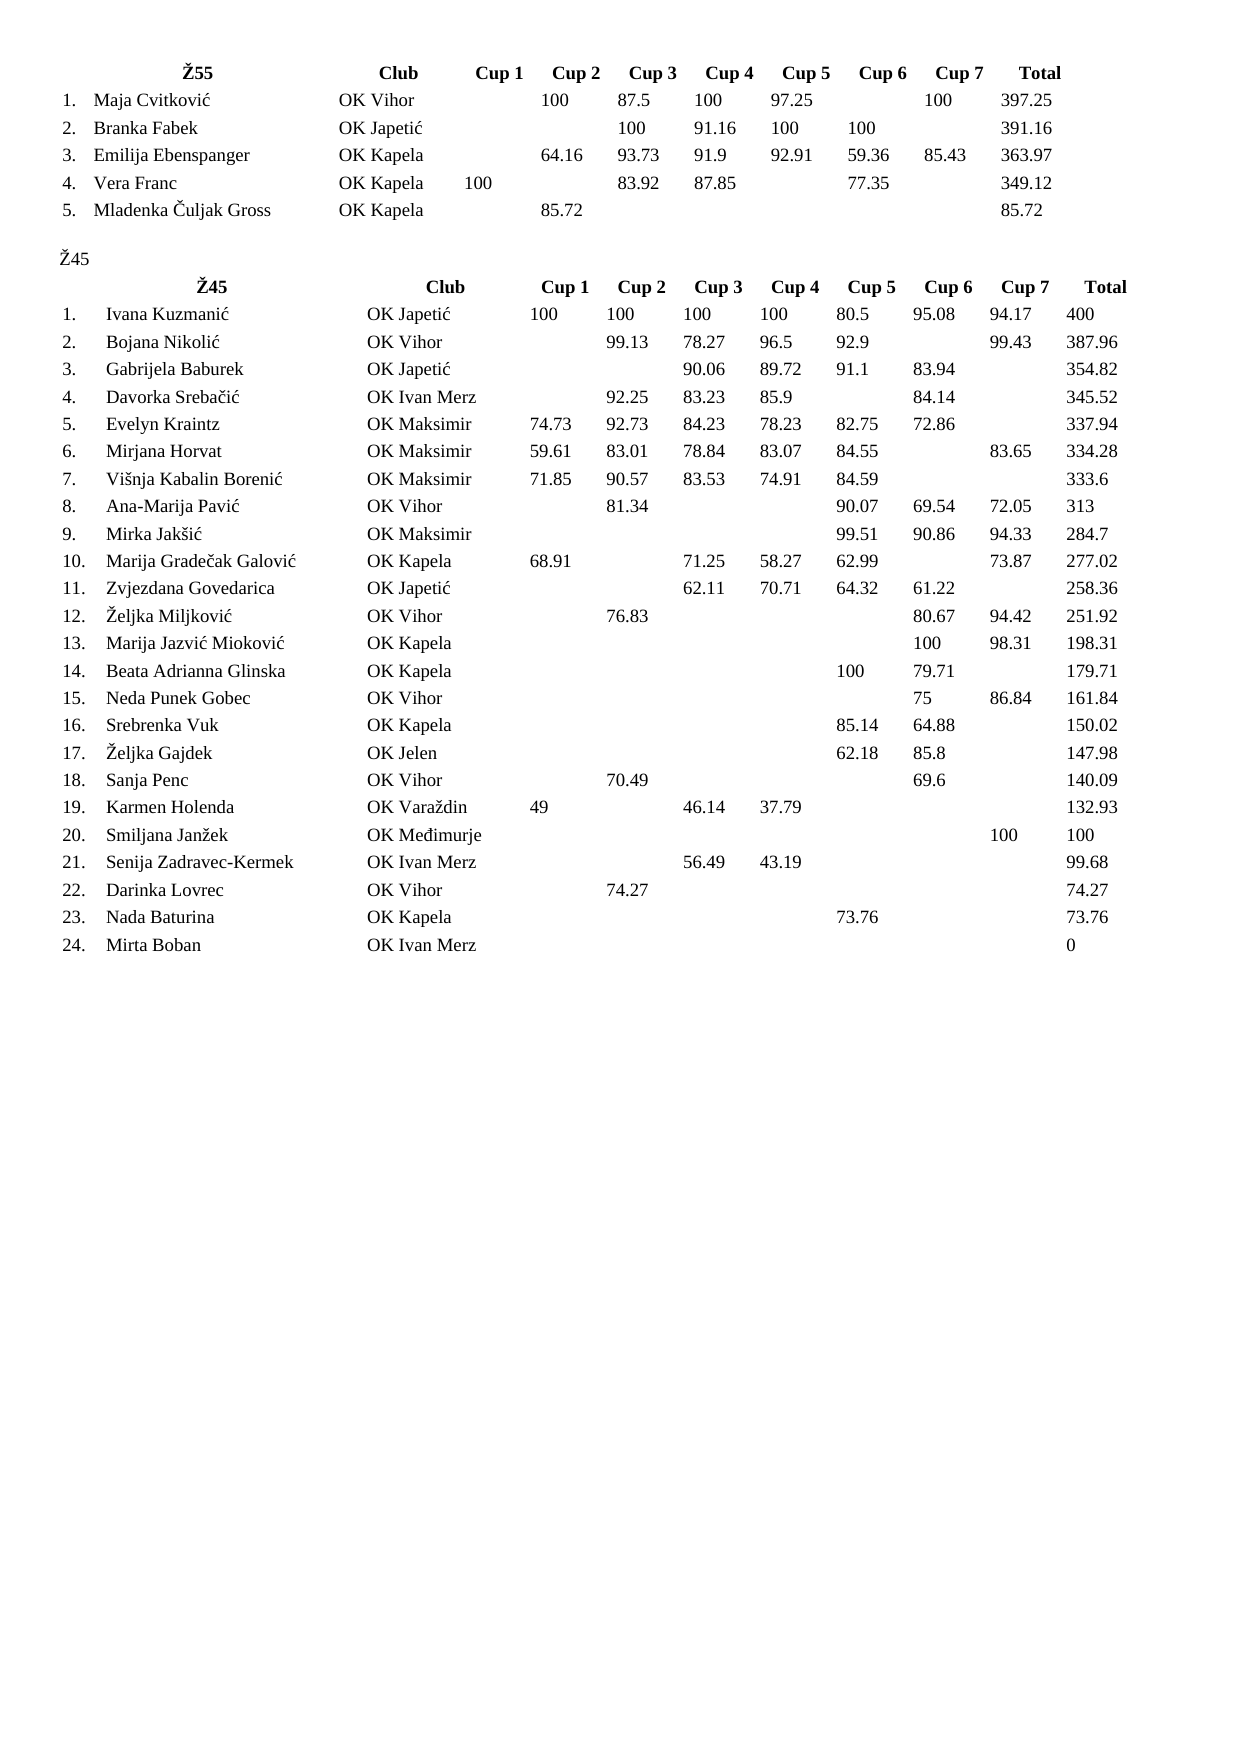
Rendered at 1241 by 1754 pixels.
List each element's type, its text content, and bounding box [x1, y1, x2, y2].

table_cell [680, 684, 757, 711]
table_cell 100 [1063, 821, 1148, 848]
table_cell OK Japetić [364, 355, 527, 383]
table_cell 69.6 [910, 766, 987, 793]
table_cell Beata Adrianna Glinska [103, 657, 364, 684]
table_cell [603, 355, 680, 383]
table_cell 100 [987, 821, 1063, 848]
table_cell 100 [691, 86, 768, 114]
table_cell 98.31 [987, 629, 1063, 657]
table_cell 79.71 [910, 657, 987, 684]
table_cell 10. [59, 547, 103, 574]
table_cell 90.86 [910, 520, 987, 547]
table_cell 43.19 [757, 848, 833, 876]
table_header Cup 4 [691, 59, 768, 86]
table_cell [603, 520, 680, 547]
table_cell OK Ivan Merz [364, 848, 527, 876]
table_cell [833, 684, 910, 711]
table_cell 100 [921, 86, 998, 114]
table_cell Evelyn Kraintz [103, 410, 364, 437]
table_header Club [364, 273, 527, 300]
table_cell 84.14 [910, 383, 987, 410]
table_cell [987, 383, 1063, 410]
table_cell 140.09 [1063, 766, 1148, 793]
table_cell [921, 169, 998, 196]
table_cell 100 [614, 114, 691, 141]
table_cell 92.91 [768, 141, 844, 169]
table_cell 80.5 [833, 300, 910, 328]
table_cell Mladenka Čuljak Gross [90, 196, 336, 223]
table_cell [527, 328, 603, 355]
table_cell 87.85 [691, 169, 768, 196]
table_cell 58.27 [757, 547, 833, 574]
table_cell [987, 848, 1063, 876]
table_cell [680, 821, 757, 848]
table_header Ž45 [59, 273, 364, 300]
table_cell [461, 86, 538, 114]
table_cell [987, 931, 1063, 958]
table_cell OK Vihor [336, 86, 461, 114]
table_cell 3. [59, 355, 103, 383]
table_cell 78.23 [757, 410, 833, 437]
table_cell 7. [59, 465, 103, 492]
table_cell 77.35 [844, 169, 921, 196]
table_cell Darinka Lovrec [103, 876, 364, 903]
table_cell 73.76 [1063, 903, 1148, 931]
table_cell Karmen Holenda [103, 794, 364, 821]
table_cell Maja Cvitković [90, 86, 336, 114]
table_cell [527, 931, 603, 958]
table_cell OK Maksimir [364, 465, 527, 492]
table_cell Emilija Ebenspanger [90, 141, 336, 169]
table_cell [833, 629, 910, 657]
table_cell OK Vihor [364, 492, 527, 519]
table_cell [757, 711, 833, 739]
table_cell OK Kapela [364, 547, 527, 574]
table_cell OK Japetić [336, 114, 461, 141]
table_cell 333.6 [1063, 465, 1148, 492]
table_cell 363.97 [998, 141, 1082, 169]
table_cell 19. [59, 794, 103, 821]
table_cell 62.99 [833, 547, 910, 574]
table_cell 97.25 [768, 86, 844, 114]
table_cell [527, 739, 603, 766]
table_cell 24. [59, 931, 103, 958]
table_cell Bojana Nikolić [103, 328, 364, 355]
table_cell 85.8 [910, 739, 987, 766]
table_cell 349.12 [998, 169, 1082, 196]
table_cell OK Japetić [364, 574, 527, 602]
table_header Club [336, 59, 461, 86]
table_cell 13. [59, 629, 103, 657]
table_cell 82.75 [833, 410, 910, 437]
table_cell 4. [59, 383, 103, 410]
table_cell [757, 520, 833, 547]
table_header Total [998, 59, 1082, 86]
table_cell [987, 465, 1063, 492]
table_cell 1. [59, 86, 90, 114]
table_cell [921, 114, 998, 141]
table_cell Nada Baturina [103, 903, 364, 931]
table_cell 59.61 [527, 438, 603, 465]
table_cell 64.88 [910, 711, 987, 739]
table_cell 62.18 [833, 739, 910, 766]
table_cell [833, 766, 910, 793]
table_cell 147.98 [1063, 739, 1148, 766]
table_cell Višnja Kabalin Borenić [103, 465, 364, 492]
table_cell OK Kapela [336, 196, 461, 223]
table_cell [680, 739, 757, 766]
table_cell 64.32 [833, 574, 910, 602]
table_cell 83.92 [614, 169, 691, 196]
table_cell OK Maksimir [364, 438, 527, 465]
table_cell [987, 794, 1063, 821]
table_cell [757, 821, 833, 848]
table_cell 85.14 [833, 711, 910, 739]
table_cell 4. [59, 169, 90, 196]
table_cell 92.73 [603, 410, 680, 437]
table_cell 391.16 [998, 114, 1082, 141]
table_cell 46.14 [680, 794, 757, 821]
table_cell 284.7 [1063, 520, 1148, 547]
table_cell [757, 876, 833, 903]
table_cell 161.84 [1063, 684, 1148, 711]
table_cell [461, 196, 538, 223]
table_cell [603, 629, 680, 657]
table_cell [680, 903, 757, 931]
table_header Cup 5 [833, 273, 910, 300]
table_cell [603, 739, 680, 766]
table_cell [680, 711, 757, 739]
table_cell 93.73 [614, 141, 691, 169]
table_cell 91.1 [833, 355, 910, 383]
table_cell 99.13 [603, 328, 680, 355]
table_header Cup 7 [921, 59, 998, 86]
table_header Cup 7 [987, 273, 1063, 300]
table_cell Smiljana Janžek [103, 821, 364, 848]
table_cell 99.51 [833, 520, 910, 547]
table_cell 85.43 [921, 141, 998, 169]
table_cell 74.91 [757, 465, 833, 492]
table_cell OK Kapela [364, 711, 527, 739]
table_cell Vera Franc [90, 169, 336, 196]
table_cell 61.22 [910, 574, 987, 602]
table_header Ž55 [59, 59, 336, 86]
table_cell 83.07 [757, 438, 833, 465]
table_cell [527, 848, 603, 876]
table_cell [603, 794, 680, 821]
table_cell [987, 574, 1063, 602]
table_cell 81.34 [603, 492, 680, 519]
table_cell 100 [757, 300, 833, 328]
table_cell 387.96 [1063, 328, 1148, 355]
table_cell 337.94 [1063, 410, 1148, 437]
table_cell 71.25 [680, 547, 757, 574]
table_cell [833, 876, 910, 903]
table_cell [603, 821, 680, 848]
table_cell OK Jelen [364, 739, 527, 766]
table_cell 6. [59, 438, 103, 465]
table_cell [538, 169, 614, 196]
table_cell [910, 547, 987, 574]
table_cell 17. [59, 739, 103, 766]
table_cell [527, 355, 603, 383]
table_cell 23. [59, 903, 103, 931]
table_cell [768, 169, 844, 196]
table_cell 72.05 [987, 492, 1063, 519]
table_cell [987, 355, 1063, 383]
table_cell [910, 328, 987, 355]
table_cell [833, 821, 910, 848]
table_cell [527, 492, 603, 519]
table_cell 90.06 [680, 355, 757, 383]
table_cell [833, 383, 910, 410]
table_cell 100 [833, 657, 910, 684]
table_cell 150.02 [1063, 711, 1148, 739]
table_cell 59.36 [844, 141, 921, 169]
table_cell 85.9 [757, 383, 833, 410]
table_cell [603, 931, 680, 958]
table_cell 14. [59, 657, 103, 684]
table_cell 91.16 [691, 114, 768, 141]
table_cell 83.53 [680, 465, 757, 492]
table_cell OK Vihor [364, 876, 527, 903]
table_cell 258.36 [1063, 574, 1148, 602]
table_cell [844, 196, 921, 223]
table_cell 132.93 [1063, 794, 1148, 821]
table_cell [527, 574, 603, 602]
table_cell 179.71 [1063, 657, 1148, 684]
table_cell 89.72 [757, 355, 833, 383]
table_cell [987, 657, 1063, 684]
table_cell [603, 574, 680, 602]
table_cell Mirka Jakšić [103, 520, 364, 547]
table_cell [680, 492, 757, 519]
table_cell Ivana Kuzmanić [103, 300, 364, 328]
table_cell [527, 602, 603, 629]
table_cell 100 [680, 300, 757, 328]
table_cell [910, 821, 987, 848]
table_cell 94.17 [987, 300, 1063, 328]
table_cell [527, 821, 603, 848]
table_cell 64.16 [538, 141, 614, 169]
table_cell Gabrijela Baburek [103, 355, 364, 383]
table_cell OK Kapela [364, 629, 527, 657]
table_cell 74.73 [527, 410, 603, 437]
table_cell 74.27 [603, 876, 680, 903]
table_cell [833, 848, 910, 876]
table_cell [987, 903, 1063, 931]
table_header Cup 2 [538, 59, 614, 86]
table_cell [910, 848, 987, 876]
table_cell 345.52 [1063, 383, 1148, 410]
table_header Cup 1 [527, 273, 603, 300]
table_cell 83.01 [603, 438, 680, 465]
table_cell [987, 876, 1063, 903]
table_cell [757, 766, 833, 793]
table_cell [987, 766, 1063, 793]
table_cell 8. [59, 492, 103, 519]
table_cell Ana-Marija Pavić [103, 492, 364, 519]
table_cell 37.79 [757, 794, 833, 821]
table_cell [680, 520, 757, 547]
table_cell [603, 547, 680, 574]
table_cell 86.84 [987, 684, 1063, 711]
table_cell [603, 848, 680, 876]
table_cell Marija Gradečak Galović [103, 547, 364, 574]
table_cell [527, 711, 603, 739]
table_cell [614, 196, 691, 223]
table_cell 87.5 [614, 86, 691, 114]
table_cell 94.42 [987, 602, 1063, 629]
table_cell 76.83 [603, 602, 680, 629]
table_cell 5. [59, 196, 90, 223]
table_cell OK Maksimir [364, 520, 527, 547]
table_cell 71.85 [527, 465, 603, 492]
table_cell 78.84 [680, 438, 757, 465]
table_cell 99.43 [987, 328, 1063, 355]
table_cell 100 [844, 114, 921, 141]
table_cell [833, 794, 910, 821]
table_cell 20. [59, 821, 103, 848]
table_cell 100 [768, 114, 844, 141]
table_cell [910, 794, 987, 821]
table_cell 100 [603, 300, 680, 328]
table_cell 84.59 [833, 465, 910, 492]
table_cell 68.91 [527, 547, 603, 574]
table_cell 49 [527, 794, 603, 821]
table_header Cup 3 [614, 59, 691, 86]
table_cell [757, 602, 833, 629]
table_cell 90.07 [833, 492, 910, 519]
table_cell 78.27 [680, 328, 757, 355]
table_cell 73.87 [987, 547, 1063, 574]
table_cell [680, 657, 757, 684]
table_cell [757, 657, 833, 684]
table_cell OK Kapela [364, 903, 527, 931]
table_cell 22. [59, 876, 103, 903]
table_cell [680, 931, 757, 958]
table_cell 90.57 [603, 465, 680, 492]
table_cell Senija Zadravec-Kermek [103, 848, 364, 876]
table_cell [527, 383, 603, 410]
table_cell 96.5 [757, 328, 833, 355]
table_cell [603, 903, 680, 931]
table_cell 15. [59, 684, 103, 711]
table_header Cup 4 [757, 273, 833, 300]
table_cell [527, 629, 603, 657]
table_cell Mirjana Horvat [103, 438, 364, 465]
table_cell [603, 657, 680, 684]
table_cell 2. [59, 328, 103, 355]
table_cell 73.76 [833, 903, 910, 931]
table_cell OK Vihor [364, 684, 527, 711]
table_cell [833, 931, 910, 958]
table_cell [757, 931, 833, 958]
table_cell Mirta Boban [103, 931, 364, 958]
table_cell [910, 465, 987, 492]
table_cell [680, 766, 757, 793]
table_cell 85.72 [998, 196, 1082, 223]
table_cell 12. [59, 602, 103, 629]
table_cell Davorka Srebačić [103, 383, 364, 410]
table_cell [527, 766, 603, 793]
table_cell 21. [59, 848, 103, 876]
table_cell [910, 438, 987, 465]
table_cell [680, 629, 757, 657]
table_cell Neda Punek Gobec [103, 684, 364, 711]
table_cell [680, 602, 757, 629]
table_cell 397.25 [998, 86, 1082, 114]
table_cell 91.9 [691, 141, 768, 169]
table_cell OK Vihor [364, 328, 527, 355]
table_cell [757, 903, 833, 931]
table_cell [680, 876, 757, 903]
table_cell 75 [910, 684, 987, 711]
table_cell 69.54 [910, 492, 987, 519]
table_cell [538, 114, 614, 141]
table_cell OK Međimurje [364, 821, 527, 848]
table_cell 74.27 [1063, 876, 1148, 903]
table_cell Zvjezdana Govedarica [103, 574, 364, 602]
table_cell OK Kapela [336, 141, 461, 169]
table_cell OK Kapela [364, 657, 527, 684]
table_cell [833, 602, 910, 629]
table_cell [757, 629, 833, 657]
table_cell 1. [59, 300, 103, 328]
table_header Cup 6 [910, 273, 987, 300]
table_cell 72.86 [910, 410, 987, 437]
table_cell [461, 141, 538, 169]
table_cell 5. [59, 410, 103, 437]
table_cell [910, 903, 987, 931]
table_cell [757, 492, 833, 519]
table_cell 95.08 [910, 300, 987, 328]
table_cell 100 [538, 86, 614, 114]
table_cell 83.94 [910, 355, 987, 383]
table_cell OK Vihor [364, 766, 527, 793]
table_cell OK Ivan Merz [364, 931, 527, 958]
table_cell Marija Jazvić Mioković [103, 629, 364, 657]
table_cell [987, 711, 1063, 739]
table_cell Željka Miljković [103, 602, 364, 629]
table_cell [844, 86, 921, 114]
table_cell 80.67 [910, 602, 987, 629]
table_cell 354.82 [1063, 355, 1148, 383]
table_cell 3. [59, 141, 90, 169]
table_cell [691, 196, 768, 223]
table_cell 56.49 [680, 848, 757, 876]
table_cell [757, 684, 833, 711]
table_cell [921, 196, 998, 223]
table_cell 2. [59, 114, 90, 141]
table_cell [603, 684, 680, 711]
table_cell [757, 739, 833, 766]
table_cell OK Maksimir [364, 410, 527, 437]
table_cell 16. [59, 711, 103, 739]
table_cell [527, 657, 603, 684]
table_cell 84.55 [833, 438, 910, 465]
table_header Cup 1 [461, 59, 538, 86]
text Ž45 [59, 248, 1181, 270]
table_header Cup 6 [844, 59, 921, 86]
table_cell 62.11 [680, 574, 757, 602]
table_cell 11. [59, 574, 103, 602]
table_cell 84.23 [680, 410, 757, 437]
table_cell [910, 876, 987, 903]
table_cell [768, 196, 844, 223]
table_cell 18. [59, 766, 103, 793]
table_cell 100 [461, 169, 538, 196]
table_cell [987, 739, 1063, 766]
table_cell Srebrenka Vuk [103, 711, 364, 739]
table_header Cup 3 [680, 273, 757, 300]
table_cell OK Varaždin [364, 794, 527, 821]
table_cell 92.9 [833, 328, 910, 355]
table_cell 334.28 [1063, 438, 1148, 465]
table_cell [527, 903, 603, 931]
table_cell [603, 711, 680, 739]
table_cell 100 [527, 300, 603, 328]
table_cell Sanja Penc [103, 766, 364, 793]
table_cell OK Japetić [364, 300, 527, 328]
table_cell 70.71 [757, 574, 833, 602]
table_cell OK Vihor [364, 602, 527, 629]
table_cell Branka Fabek [90, 114, 336, 141]
table_cell 198.31 [1063, 629, 1148, 657]
table_cell [461, 114, 538, 141]
table_cell [987, 410, 1063, 437]
table_cell [527, 684, 603, 711]
table_header Cup 2 [603, 273, 680, 300]
table_cell 92.25 [603, 383, 680, 410]
table_cell 99.68 [1063, 848, 1148, 876]
table_cell 83.65 [987, 438, 1063, 465]
table_header Cup 5 [768, 59, 844, 86]
table_cell 100 [910, 629, 987, 657]
table_cell 94.33 [987, 520, 1063, 547]
table_cell 83.23 [680, 383, 757, 410]
table_cell 70.49 [603, 766, 680, 793]
table_header Total [1063, 273, 1148, 300]
table_cell 251.92 [1063, 602, 1148, 629]
table_cell [527, 876, 603, 903]
table_cell [910, 931, 987, 958]
table_cell 0 [1063, 931, 1148, 958]
table_cell OK Kapela [336, 169, 461, 196]
table_cell 85.72 [538, 196, 614, 223]
table_cell 9. [59, 520, 103, 547]
table_cell 400 [1063, 300, 1148, 328]
table_cell OK Ivan Merz [364, 383, 527, 410]
table_cell 313 [1063, 492, 1148, 519]
table_cell Željka Gajdek [103, 739, 364, 766]
table_cell [527, 520, 603, 547]
table_cell 277.02 [1063, 547, 1148, 574]
